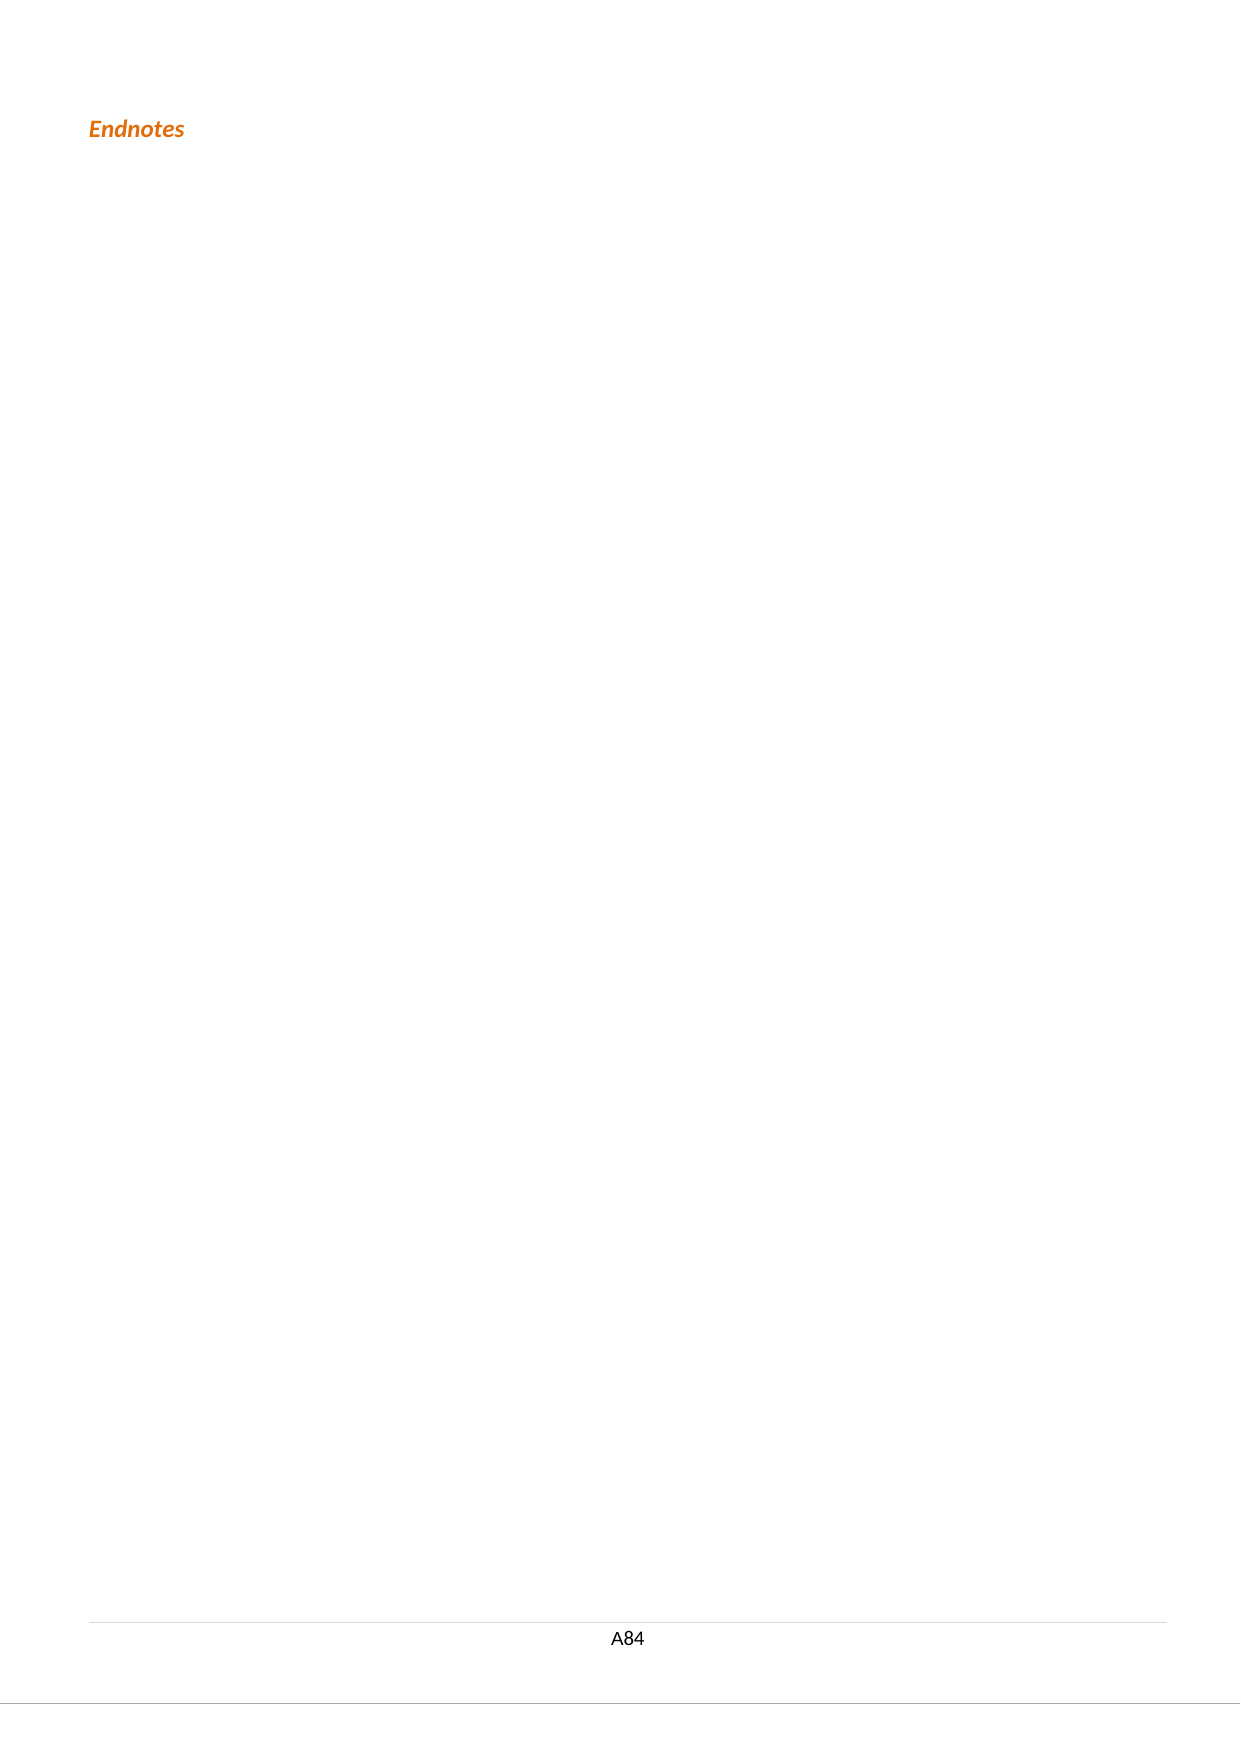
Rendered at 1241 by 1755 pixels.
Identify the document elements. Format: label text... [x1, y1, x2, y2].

subtitle Endnotes [89, 113, 1167, 144]
